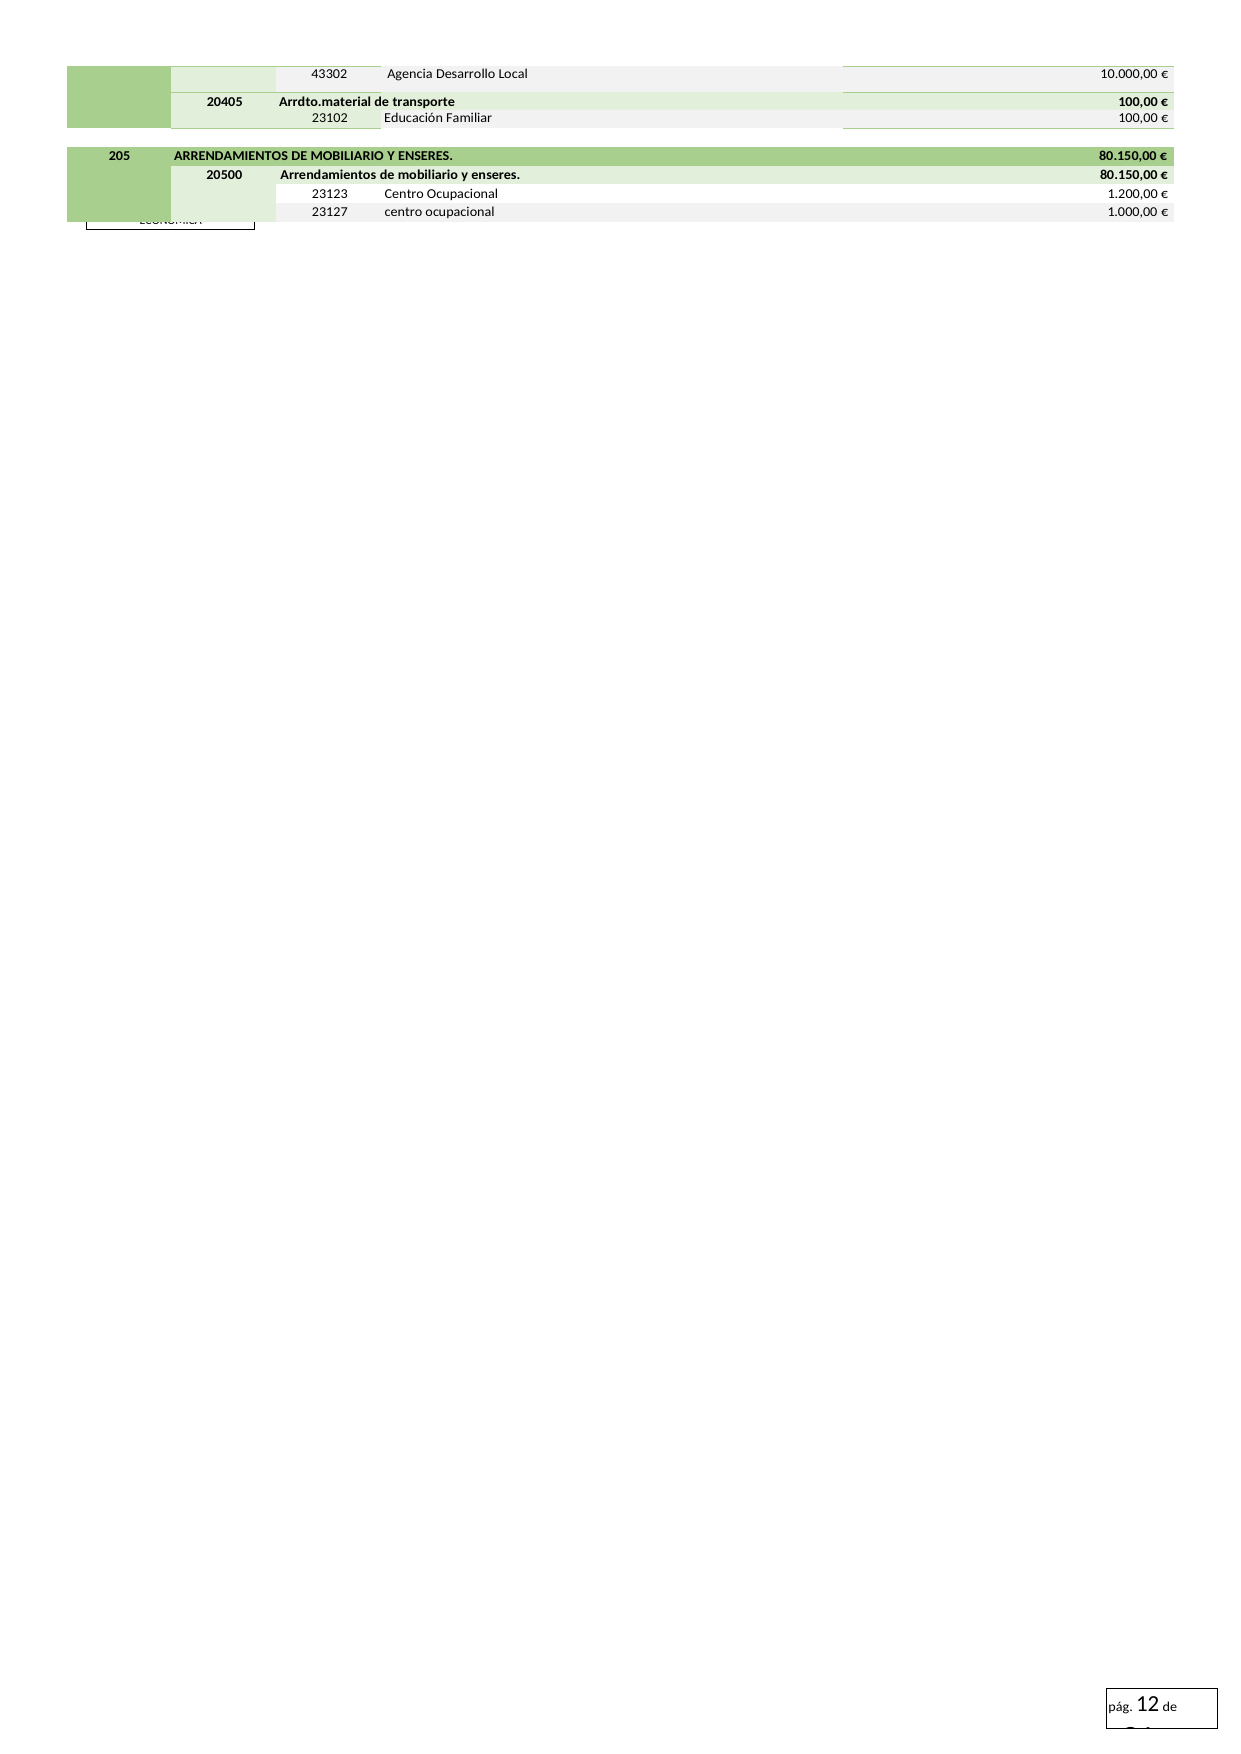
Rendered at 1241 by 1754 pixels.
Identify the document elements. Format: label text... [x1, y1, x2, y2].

table_cell 43302 [276, 67, 381, 92]
table_cell 23123 Centro Ocupacional [276, 184, 810, 203]
table_cell Agencia Desarrollo Local [381, 66, 843, 92]
table_cell 20405 [171, 93, 276, 110]
table_cell 23102 [171, 110, 381, 128]
table_cell [171, 67, 276, 92]
table_cell 80.150,00 € [810, 166, 1174, 184]
table_cell 100,00 € [843, 93, 1174, 110]
table_cell [67, 166, 171, 222]
table_cell 1.200,00 € [810, 184, 1174, 203]
table_cell 100,00 € [843, 110, 1174, 128]
table_cell 23127 centro ocupacional [276, 203, 810, 222]
table_cell Educación Familiar [381, 110, 843, 128]
table_cell 1.000,00 € [810, 203, 1174, 222]
table_header 205 ARRENDAMIENTOS DE MOBILIARIO Y ENSERES. 80.150,00 € [67, 147, 1174, 166]
table_cell Arrendamientos de mobiliario y enseres. [276, 166, 810, 184]
table_cell Arrdto.material de transporte [276, 92, 843, 110]
table_cell 10.000,00 € [843, 67, 1174, 92]
table_cell 20500 [171, 166, 276, 184]
table_cell [171, 184, 276, 222]
